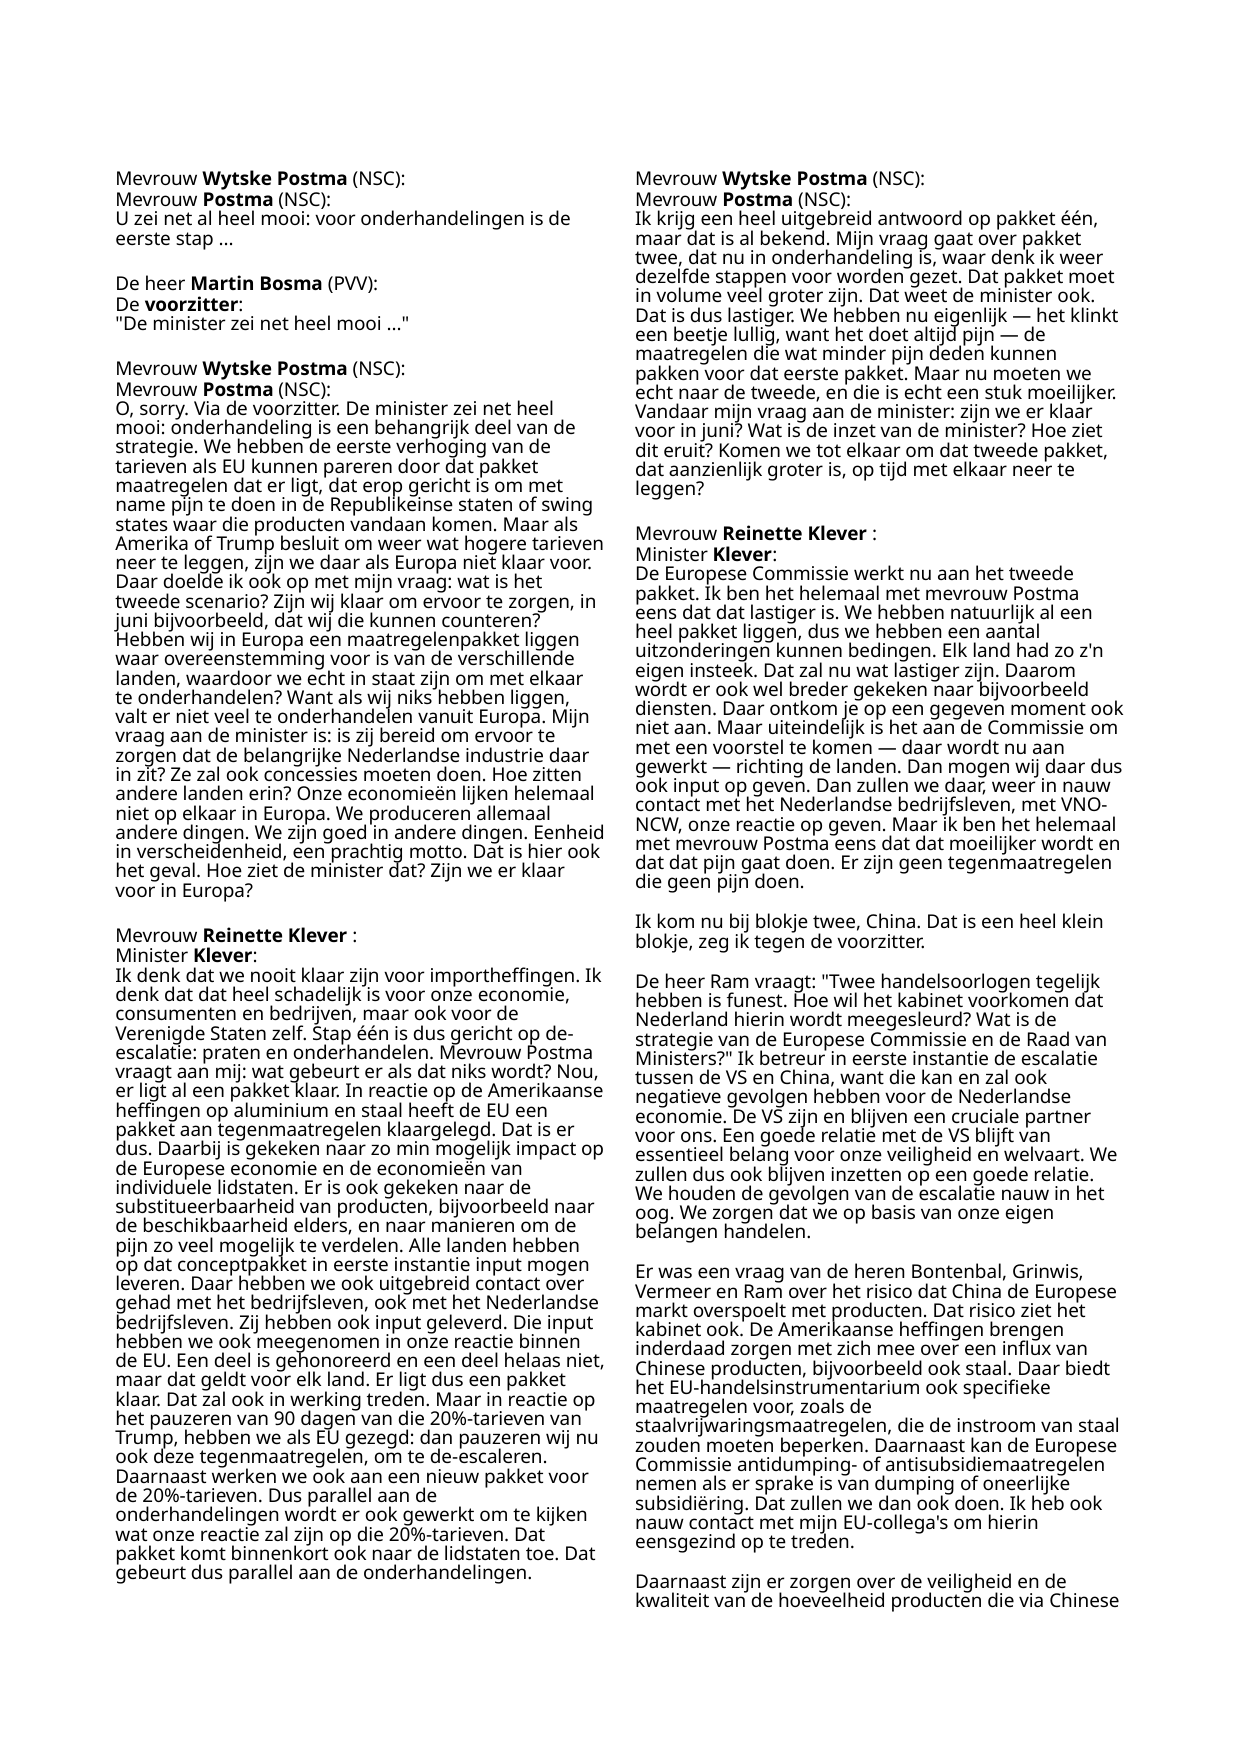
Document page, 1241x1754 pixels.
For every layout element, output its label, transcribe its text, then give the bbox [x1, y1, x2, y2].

text O, sorry. Via de voorzitter. De minister zei net heel mooi: onderhandeling is een behangrijk deel van de strategie. We hebben de eerste verhoging van de tarieven als EU kunnen pareren door dat pakket maatregelen dat er ligt, dat erop gericht is om met name pijn te doen in de Republikeinse staten of swing states waar die producten vandaan komen. Maar als Amerika of Trump besluit om weer wat hogere tarieven neer te leggen, zijn we daar als Europa niet klaar voor. Daar doelde ik ook op met mijn vraag: wat is het tweede scenario? Zijn wij klaar om ervoor te zorgen, in juni bijvoorbeeld, dat wij die kunnen counteren? Hebben wij in Europa een maatregelenpakket liggen waar overeenstemming voor is van de verschillende landen, waardoor we echt in staat zijn om met elkaar te onderhandelen? Want als wij niks hebben liggen, valt er niet veel te onderhandelen vanuit Europa. Mijn vraag aan de minister is: is zij bereid om ervoor te zorgen dat de belangrijke Nederlandse industrie daar in zit? Ze zal ook concessies moeten doen. Hoe zitten andere landen erin? Onze economieën lijken helemaal niet op elkaar in Europa. We produceren allemaal andere dingen. We zijn goed in andere dingen. Eenheid in verscheidenheid, een prachtig motto. Dat is hier ook het geval. Hoe ziet de minister dat? Zijn we er klaar voor in Europa? [115, 400, 605, 901]
text Er was een vraag van de heren Bontenbal, Grinwis, Vermeer en Ram over het risico dat China de Europese markt overspoelt met producten. Dat risico ziet het kabinet ook. De Amerikaanse heffingen brengen inderdaad zorgen met zich mee over een influx van Chinese producten, bijvoorbeeld ook staal. Daar biedt het EU-handelsinstrumentarium ook specifieke maatregelen voor, zoals de staalvrijwaringsmaatregelen, die de instroom van staal zouden moeten beperken. Daarnaast kan de Europese Commissie antidumping- of antisubsidiemaatregelen nemen als er sprake is van dumping of oneerlijke subsidiëring. Dat zullen we dan ook doen. Ik heb ook nauw contact met mijn EU-collega's om hierin eensgezind op te treden. [635, 1263, 1125, 1552]
text Mevrouw Postma (NSC): [115, 381, 605, 400]
text De Europese Commissie werkt nu aan het tweede pakket. Ik ben het helemaal met mevrouw Postma eens dat dat lastiger is. We hebben natuurlijk al een heel pakket liggen, dus we hebben een aantal uitzonderingen kunnen bedingen. Elk land had zo z'n eigen insteek. Dat zal nu wat lastiger zijn. Daarom wordt er ook wel breder gekeken naar bijvoorbeeld diensten. Daar ontkom je op een gegeven moment ook niet aan. Maar uiteindelijk is het aan de Commissie om met een voorstel te komen — daar wordt nu aan gewerkt — richting de landen. Dan mogen wij daar dus ook input op geven. Dan zullen we daar, weer in nauw contact met het Nederlandse bedrijfsleven, met VNO-NCW, onze reactie op geven. Maar ik ben het helemaal met mevrouw Postma eens dat dat moeilijker wordt en dat dat pijn gaat doen. Er zijn geen tegenmaatregelen die geen pijn doen. [635, 565, 1125, 893]
text "De minister zei net heel mooi ..." [115, 315, 605, 334]
text Mevrouw Reinette Klever : [115, 922, 605, 947]
text Ik denk dat we nooit klaar zijn voor importheffingen. Ik denk dat dat heel schadelijk is voor onze economie, consumenten en bedrijven, maar ook voor de Verenigde Staten zelf. Stap één is dus gericht op de-escalatie: praten en onderhandelen. Mevrouw Postma vraagt aan mij: wat gebeurt er als dat niks wordt? Nou, er ligt al een pakket klaar. In reactie op de Amerikaanse heffingen op aluminium en staal heeft de EU een pakket aan tegenmaatregelen klaargelegd. Dat is er dus. Daarbij is gekeken naar zo min mogelijk impact op de Europese economie en de economieën van individuele lidstaten. Er is ook gekeken naar de substitueerbaarheid van producten, bijvoorbeeld naar de beschikbaarheid elders, en naar manieren om de pijn zo veel mogelijk te verdelen. Alle landen hebben op dat conceptpakket in eerste instantie input mogen leveren. Daar hebben we ook uitgebreid contact over gehad met het bedrijfsleven, ook met het Nederlandse bedrijfsleven. Zij hebben ook input geleverd. Die input hebben we ook meegenomen in onze reactie binnen de EU. Een deel is gehonoreerd en een deel helaas niet, maar dat geldt voor elk land. Er ligt dus een pakket klaar. Dat zal ook in werking treden. Maar in reactie op het pauzeren van 90 dagen van die 20%-tarieven van Trump, hebben we als EU gezegd: dan pauzeren wij nu ook deze tegenmaatregelen, om te de-escaleren. Daarnaast werken we ook aan een nieuw pakket voor de 20%-tarieven. Dus parallel aan de onderhandelingen wordt er ook gewerkt om te kijken wat onze reactie zal zijn op die 20%-tarieven. Dat pakket komt binnenkort ook naar de lidstaten toe. Dat gebeurt dus parallel aan de onderhandelingen. [115, 967, 605, 1583]
text Mevrouw Wytske Postma (NSC): [115, 165, 605, 191]
text De heer Martin Bosma (PVV): [115, 270, 605, 296]
text Ik kom nu bij blokje twee, China. Dat is een heel klein blokje, zeg ik tegen de voorzitter. [635, 913, 1125, 952]
text Minister Klever: [115, 947, 605, 967]
text Daarnaast zijn er zorgen over de veiligheid en de kwaliteit van de hoeveelheid producten die via Chinese [635, 1573, 1125, 1612]
text Minister Klever: [635, 546, 1125, 565]
text U zei net al heel mooi: voor onderhandelingen is de eerste stap ... [115, 210, 605, 249]
text Mevrouw Postma (NSC): [635, 191, 1125, 210]
text De heer Ram vraagt: "Twee handelsoorlogen tegelijk hebben is funest. Hoe wil het kabinet voorkomen dat Nederland hierin wordt meegesleurd? Wat is de strategie van de Europese Commissie en de Raad van Ministers?" Ik betreur in eerste instantie de escalatie tussen de VS en China, want die kan en zal ook negatieve gevolgen hebben voor de Nederlandse economie. De VS zijn en blijven een cruciale partner voor ons. Een goede relatie met de VS blijft van essentieel belang voor onze veiligheid en welvaart. We zullen dus ook blijven inzetten op een goede relatie. We houden de gevolgen van de escalatie nauw in het oog. We zorgen dat we op basis van onze eigen belangen handelen. [635, 973, 1125, 1243]
text Mevrouw Postma (NSC): [115, 191, 605, 210]
text Mevrouw Reinette Klever : [635, 520, 1125, 546]
text Mevrouw Wytske Postma (NSC): [635, 165, 1125, 191]
text De voorzitter: [115, 296, 605, 315]
text Mevrouw Wytske Postma (NSC): [115, 355, 605, 381]
text Ik krijg een heel uitgebreid antwoord op pakket één, maar dat is al bekend. Mijn vraag gaat over pakket twee, dat nu in onderhandeling is, waar denk ik weer dezelfde stappen voor worden gezet. Dat pakket moet in volume veel groter zijn. Dat weet de minister ook. Dat is dus lastiger. We hebben nu eigenlijk — het klinkt een beetje lullig, want het doet altijd pijn — de maatregelen die wat minder pijn deden kunnen pakken voor dat eerste pakket. Maar nu moeten we echt naar de tweede, en die is echt een stuk moeilijker. Vandaar mijn vraag aan de minister: zijn we er klaar voor in juni? Wat is de inzet van de minister? Hoe ziet dit eruit? Komen we tot elkaar om dat tweede pakket, dat aanzienlijk groter is, op tijd met elkaar neer te leggen? [635, 210, 1125, 499]
